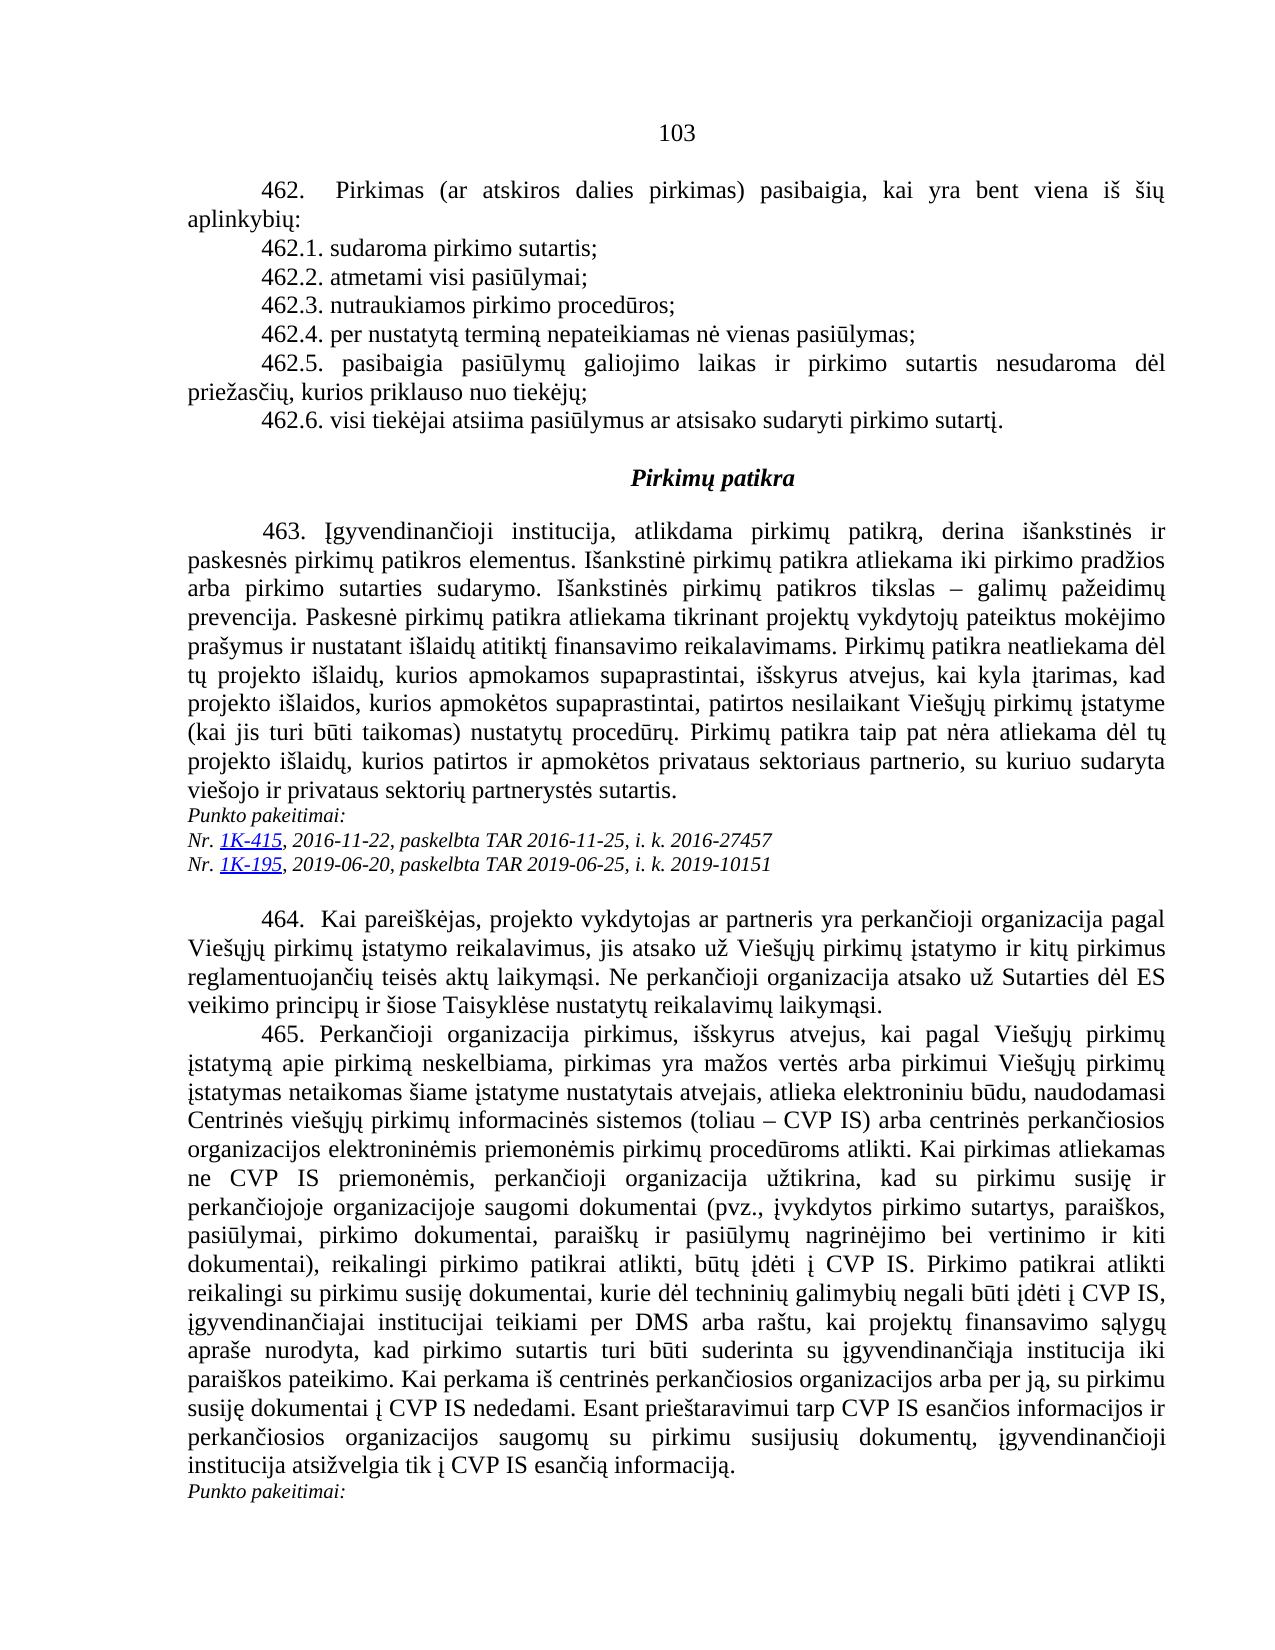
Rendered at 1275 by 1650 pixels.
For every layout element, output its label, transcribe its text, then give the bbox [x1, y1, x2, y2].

text 462.4. per nustatytą terminą nepateikiamas nė vienas pasiūlymas; [187, 319, 1167, 348]
text 462. Pirkimas (ar atskiros dalies pirkimas) pasibaigia, kai yra bent viena iš šių aplinkybių: [187, 176, 1167, 233]
text Nr. 1K-415, 2016-11-22, paskelbta TAR 2016-11-25, i. k. 2016-27457 [187, 827, 1167, 852]
text 462.6. visi tiekėjai atsiima pasiūlymus ar atsisako sudaryti pirkimo sutartį. [187, 406, 1167, 434]
text 462.2. atmetami visi pasiūlymai; [187, 262, 1167, 291]
text 462.5. pasibaigia pasiūlymų galiojimo laikas ir pirkimo sutartis nesudaroma dėl priežasčių, kurios priklauso nuo tiekėjų; [187, 348, 1167, 406]
text Punkto pakeitimai: [187, 803, 1167, 827]
text 463. Įgyvendinančioji institucija, atlikdama pirkimų patikrą, derina išankstinės ir paskesnės pirkimų patikros elementus. Išankstinė pirkimų patikra atliekama iki pirkimo pradžios arba pirkimo sutarties sudarymo. Išankstinės pirkimų patikros tikslas – galimų pažeidimų prevencija. Paskesnė pirkimų patikra atliekama tikrinant projektų vykdytojų pateiktus mokėjimo prašymus ir nustatant išlaidų atitiktį finansavimo reikalavimams. Pirkimų patikra neatliekama dėl tų projekto išlaidų, kurios apmokamos supaprastintai, išskyrus atvejus, kai kyla įtarimas, kad projekto išlaidos, kurios apmokėtos supaprastintai, patirtos nesilaikant Viešųjų pirkimų įstatyme (kai jis turi būti taikomas) nustatytų procedūrų. Pirkimų patikra taip pat nėra atliekama dėl tų projekto išlaidų, kurios patirtos ir apmokėtos privataus sektoriaus partnerio, su kuriuo sudaryta viešojo ir privataus sektorių partnerystės sutartis. [187, 516, 1167, 803]
text Punkto pakeitimai: [187, 1479, 1167, 1503]
text 462.1. sudaroma pirkimo sutartis; [187, 233, 1167, 262]
text 464. Kai pareiškėjas, projekto vykdytojas ar partneris yra perkančioji organizacija pagal Viešųjų pirkimų įstatymo reikalavimus, jis atsako už Viešųjų pirkimų įstatymo ir kitų pirkimus reglamentuojančių teisės aktų laikymąsi. Ne perkančioji organizacija atsako už Sutarties dėl ES veikimo principų ir šiose Taisyklėse nustatytų reikalavimų laikymąsi. [187, 904, 1167, 1019]
text 462.3. nutraukiamos pirkimo procedūros; [187, 291, 1167, 319]
text 465. Perkančioji organizacija pirkimus, išskyrus atvejus, kai pagal Viešųjų pirkimų įstatymą apie pirkimą neskelbiama, pirkimas yra mažos vertės arba pirkimui Viešųjų pirkimų įstatymas netaikomas šiame įstatyme nustatytais atvejais, atlieka elektroniniu būdu, naudodamasi Centrinės viešųjų pirkimų informacinės sistemos (toliau – CVP IS) arba centrinės perkančiosios organizacijos elektroninėmis priemonėmis pirkimų procedūroms atlikti. Kai pirkimas atliekamas ne CVP IS priemonėmis, perkančioji organizacija užtikrina, kad su pirkimu susiję ir perkančiojoje organizacijoje saugomi dokumentai (pvz., įvykdytos pirkimo sutartys, paraiškos, pasiūlymai, pirkimo dokumentai, paraiškų ir pasiūlymų nagrinėjimo bei vertinimo ir kiti dokumentai), reikalingi pirkimo patikrai atlikti, būtų įdėti į CVP IS. Pirkimo patikrai atlikti reikalingi su pirkimu susiję dokumentai, kurie dėl techninių galimybių negali būti įdėti į CVP IS, įgyvendinančiajai institucijai teikiami per DMS arba raštu, kai projektų finansavimo sąlygų apraše nurodyta, kad pirkimo sutartis turi būti suderinta su įgyvendinančiąja institucija iki paraiškos pateikimo. Kai perkama iš centrinės perkančiosios organizacijos arba per ją, su pirkimu susiję dokumentai į CVP IS nededami. Esant prieštaravimui tarp CVP IS esančios informacijos ir perkančiosios organizacijos saugomų su pirkimu susijusių dokumentų, įgyvendinančioji institucija atsižvelgia tik į CVP IS esančią informaciją. [187, 1019, 1167, 1479]
text Pirkimų patikra [261, 463, 1167, 492]
text Nr. 1K-195, 2019-06-20, paskelbta TAR 2019-06-25, i. k. 2019-10151 [187, 852, 1167, 876]
